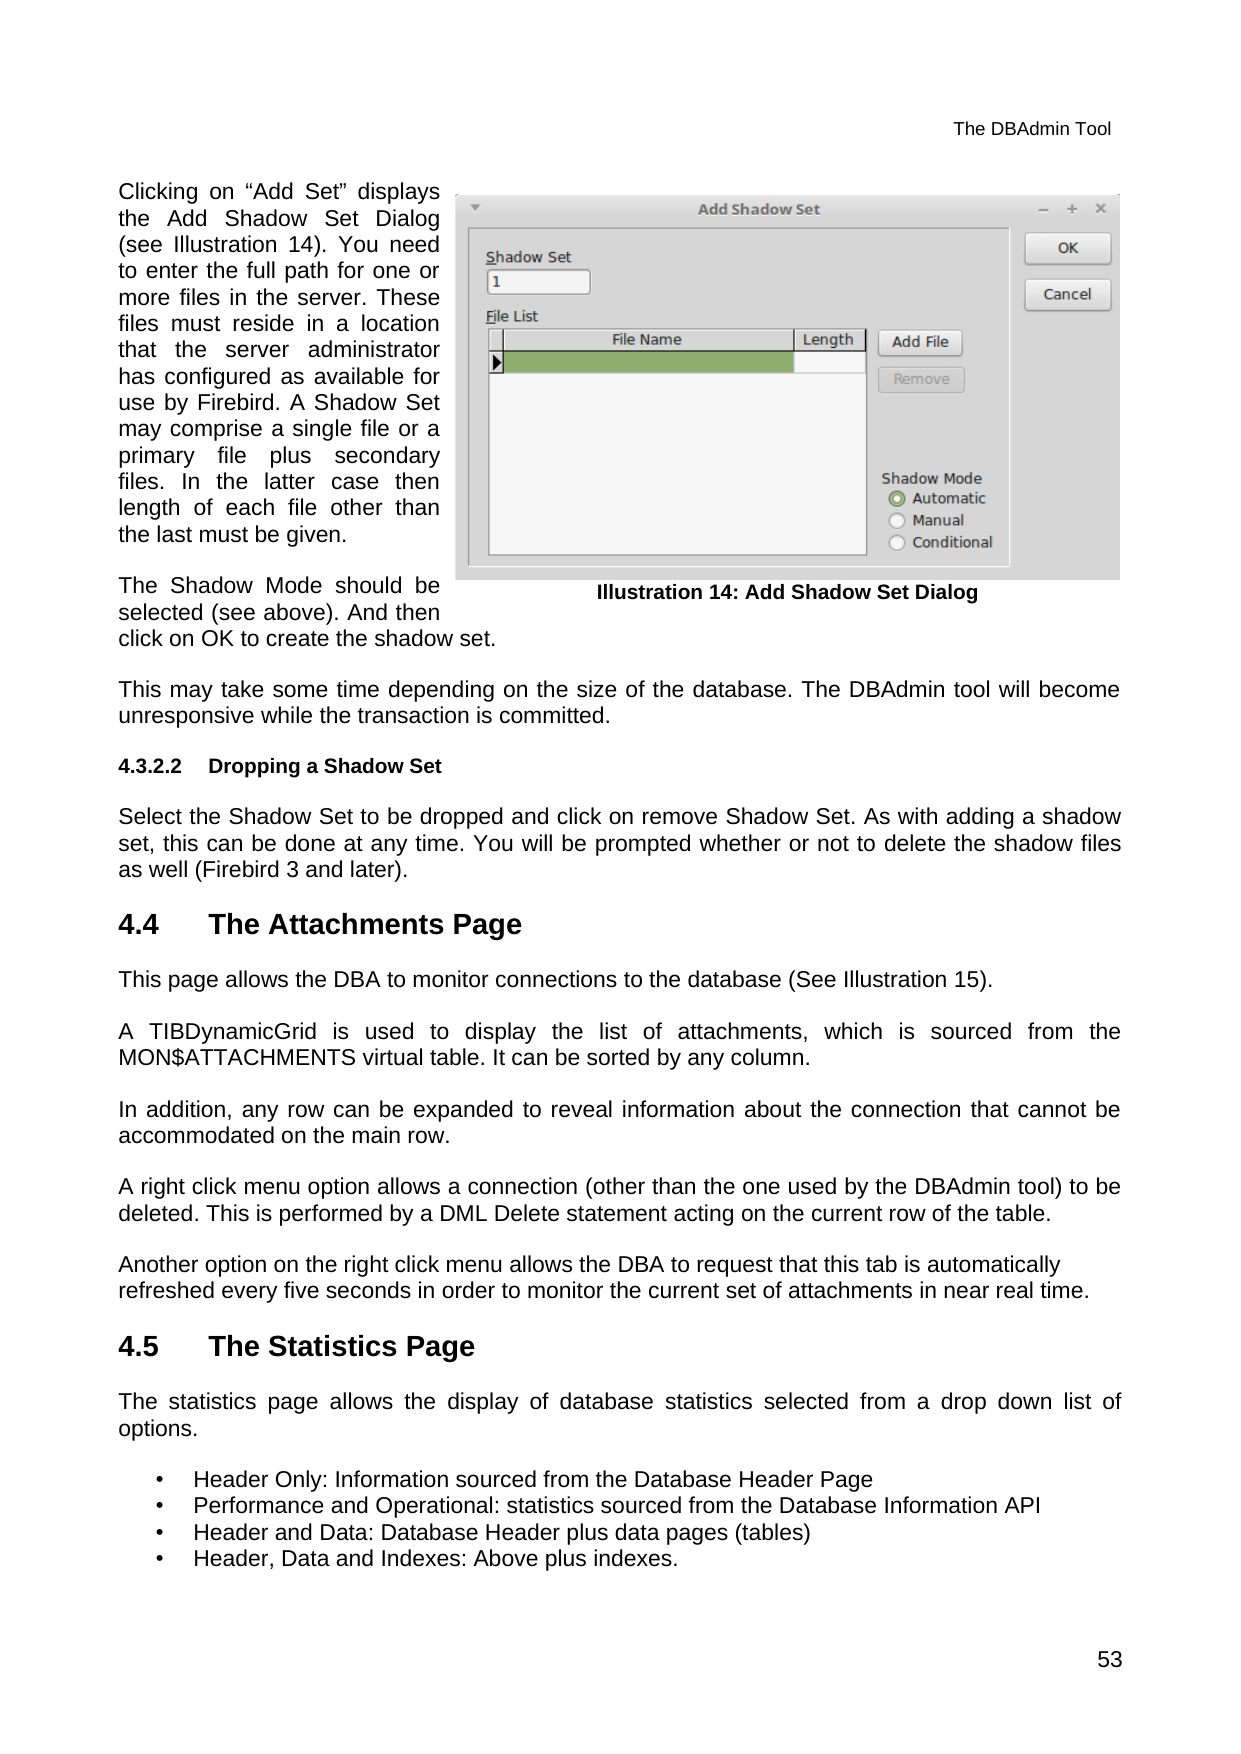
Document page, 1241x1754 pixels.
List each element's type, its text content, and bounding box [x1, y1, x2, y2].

text This page allows the DBA to monitor connections to the database (See Illustration 15). [118, 966, 1122, 993]
list Header and Data: Database Header plus data pages (tables) [156, 1519, 1122, 1545]
text A TIBDynamicGrid is used to display the list of attachments, which is sourced from the MON$ATTACHMENTS virtual table. It can be sorted by any column. [118, 1018, 1122, 1071]
text Illustration 14: Add Shadow Set Dialog [455, 580, 1120, 604]
text Select the Shadow Set to be dropped and click on remove Shadow Set. As with adding a shadow set, this can be done at any time. You will be prompted whether or not to delete the shadow files as well (Firebird 3 and later). [118, 803, 1122, 882]
subtitle Dropping a Shadow Set [118, 754, 1122, 778]
text In addition, any row can be expanded to reveal information about the connection that cannot be accommodated on the main row. [118, 1096, 1122, 1148]
list Performance and Operational: statistics sourced from the Database Information API [156, 1492, 1122, 1519]
text The Shadow Mode should be selected (see above). And then click on OK to create the shadow set. [118, 572, 1122, 651]
text Clicking on “Add Set” displays the Add Shadow Set Dialog (see Illustration 14). You need to enter the full path for one or more files in the server. These files must reside in a location that the server administrator has configured as available for use by Firebird. A Shadow Set may comprise a single file or a primary file plus secondary files. In the latter case then length of each file other than the last must be given. [118, 178, 1122, 547]
picture [455, 194, 1120, 580]
list Header, Data and Indexes: Above plus indexes. [156, 1545, 1122, 1571]
subtitle The Attachments Page [118, 907, 1122, 941]
list Header Only: Information sourced from the Database Header Page [156, 1466, 1122, 1492]
text Another option on the right click menu allows the DBA to request that this tab is automatically refreshed every five seconds in order to monitor the current set of attachments in near real time. [118, 1251, 1122, 1304]
text The statistics page allows the display of database statistics selected from a drop down list of options. [118, 1388, 1122, 1441]
text A right click menu option allows a connection (other than the one used by the DBAdmin tool) to be deleted. This is performed by a DML Delete statement acting on the current row of the table. [118, 1173, 1122, 1226]
text This may take some time depending on the size of the database. The DBAdmin tool will become unresponsive while the transaction is committed. [118, 676, 1122, 729]
subtitle The Statistics Page [118, 1329, 1122, 1363]
